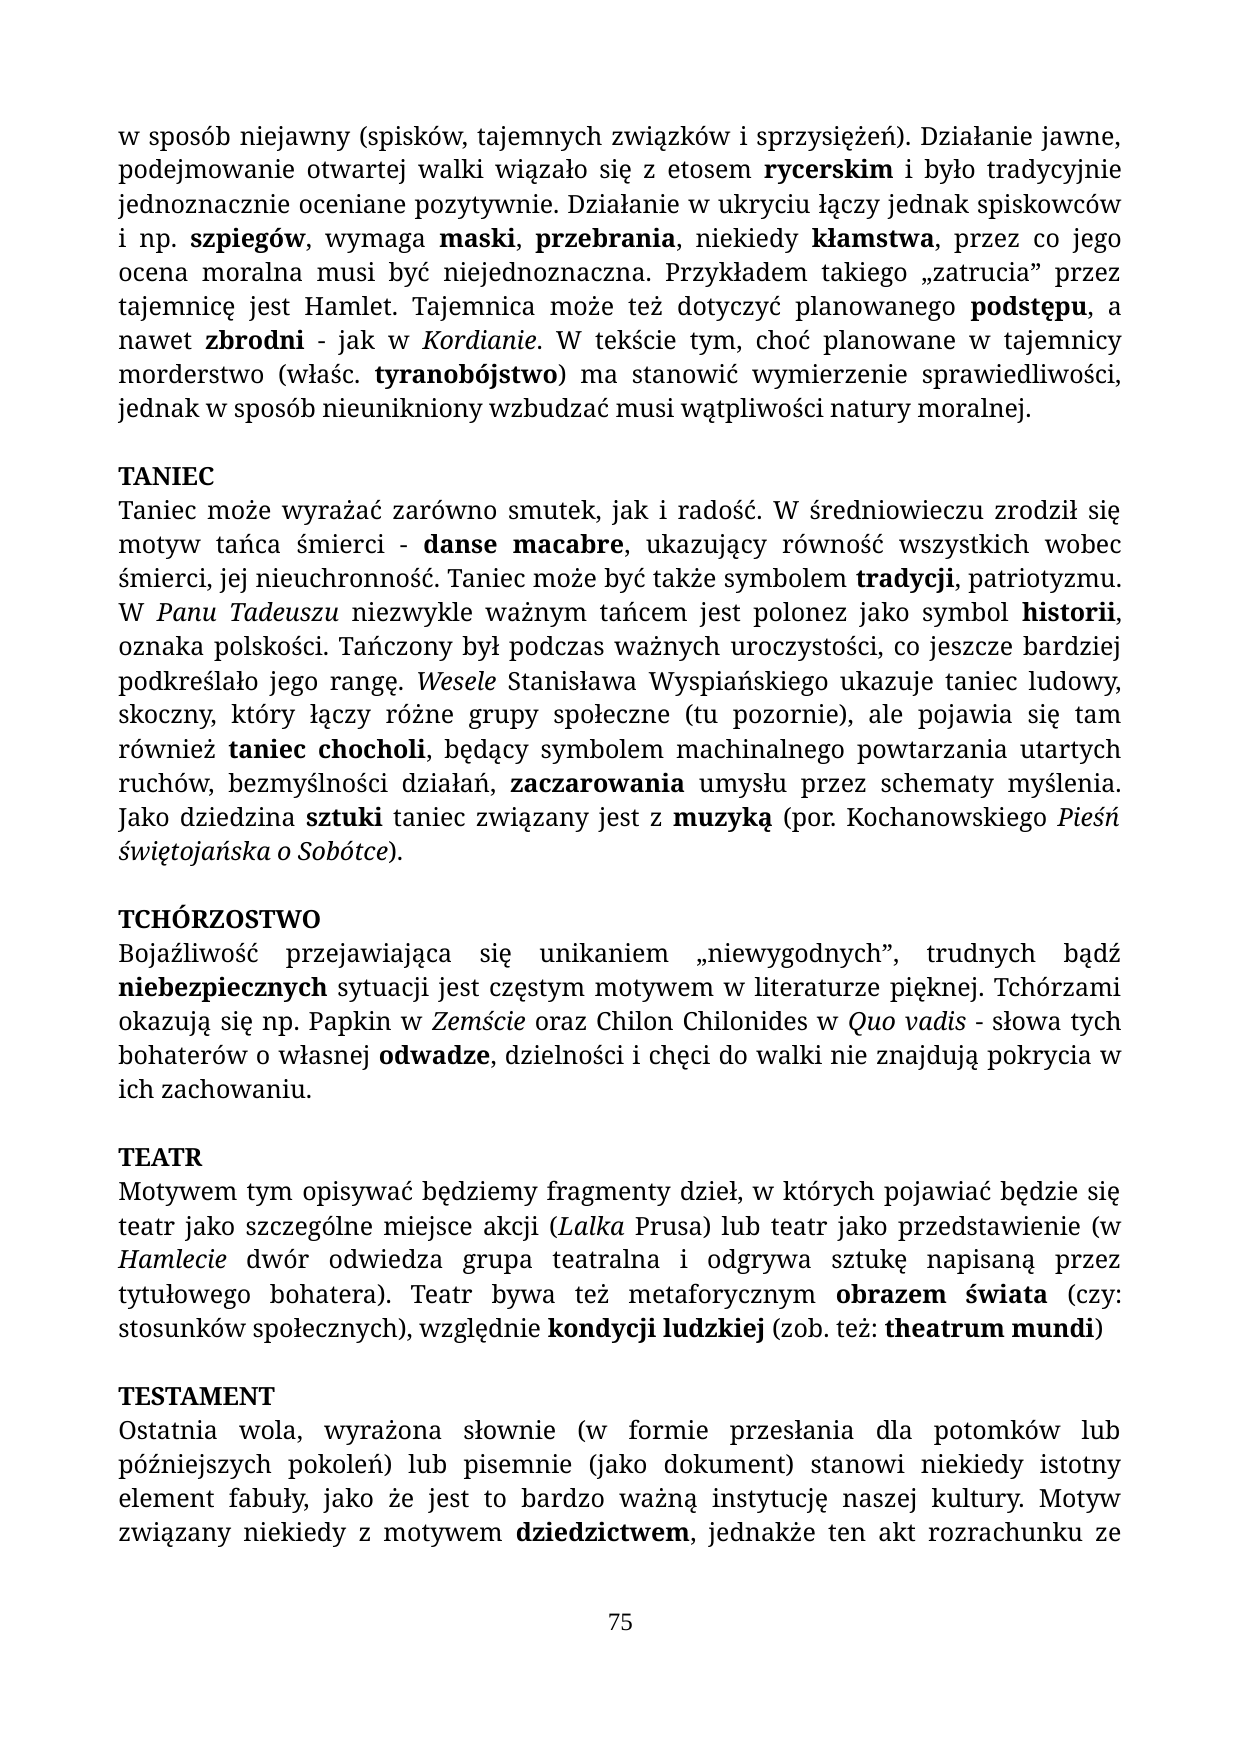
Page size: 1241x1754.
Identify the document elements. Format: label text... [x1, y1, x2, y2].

text TEATR [118, 1140, 1122, 1174]
text w sposób niejawny (spisków, tajemnych związków i sprzysiężeń). Działanie jawne, podejmowanie otwartej walki wiązało się z etosem rycerskim i było tradycyjnie jednoznacznie oceniane pozytywnie. Działanie w ukryciu łączy jednak spiskowców i np. szpiegów, wymaga maski, przebrania, niekiedy kłamstwa, przez co jego ocena moralna musi być niejednoznaczna. Przykładem takiego „zatrucia” przez tajemnicę jest Hamlet. Tajemnica może też dotyczyć planowanego podstępu, a nawet zbrodni - jak w Kordianie. W tekście tym, choć planowane w tajemnicy morderstwo (właśc. tyranobójstwo) ma stanowić wymierzenie sprawiedliwości, jednak w sposób nieunikniony wzbudzać musi wątpliwości natury moralnej. [118, 118, 1122, 425]
text TANIEC [118, 459, 1122, 493]
text TESTAMENT [118, 1378, 1122, 1412]
text TCHÓRZOSTWO [118, 902, 1122, 936]
text Taniec może wyrażać zarówno smutek, jak i radość. W średniowieczu zrodził się motyw tańca śmierci - danse macabre, ukazujący równość wszystkich wobec śmierci, jej nieuchronność. Taniec może być także symbolem tradycji, patriotyzmu. W Panu Tadeuszu niezwykle ważnym tańcem jest polonez jako symbol historii, oznaka polskości. Tańczony był podczas ważnych uroczystości, co jeszcze bardziej podkreślało jego rangę. Wesele Stanisława Wyspiańskiego ukazuje taniec ludowy, skoczny, który łączy różne grupy społeczne (tu pozornie), ale pojawia się tam również taniec chocholi, będący symbolem machinalnego powtarzania utartych ruchów, bezmyślności działań, zaczarowania umysłu przez schematy myślenia. Jako dziedzina sztuki taniec związany jest z muzyką (por. Kochanowskiego Pieśń świętojańska o Sobótce). [118, 493, 1122, 867]
text Bojaźliwość przejawiająca się unikaniem „niewygodnych”, trudnych bądź niebezpiecznych sytuacji jest częstym motywem w literaturze pięknej. Tchórzami okazują się np. Papkin w Zemście oraz Chilon Chilonides w Quo vadis - słowa tych bohaterów o własnej odwadze, dzielności i chęci do walki nie znajdują pokrycia w ich zachowaniu. [118, 936, 1122, 1106]
text Ostatnia wola, wyrażona słownie (w formie przesłania dla potomków lub późniejszych pokoleń) lub pisemnie (jako dokument) stanowi niekiedy istotny element fabuły, jako że jest to bardzo ważną instytucję naszej kultury. Motyw związany niekiedy z motywem dziedzictwem, jednakże ten akt rozrachunku ze [118, 1412, 1122, 1549]
text Motywem tym opisywać będziemy fragmenty dzieł, w których pojawiać będzie się teatr jako szczególne miejsce akcji (Lalka Prusa) lub teatr jako przedstawienie (w Hamlecie dwór odwiedza grupa teatralna i odgrywa sztukę napisaną przez tytułowego bohatera). Teatr bywa też metaforycznym obrazem świata (czy: stosunków społecznych), względnie kondycji ludzkiej (zob. też: theatrum mundi) [118, 1174, 1122, 1344]
